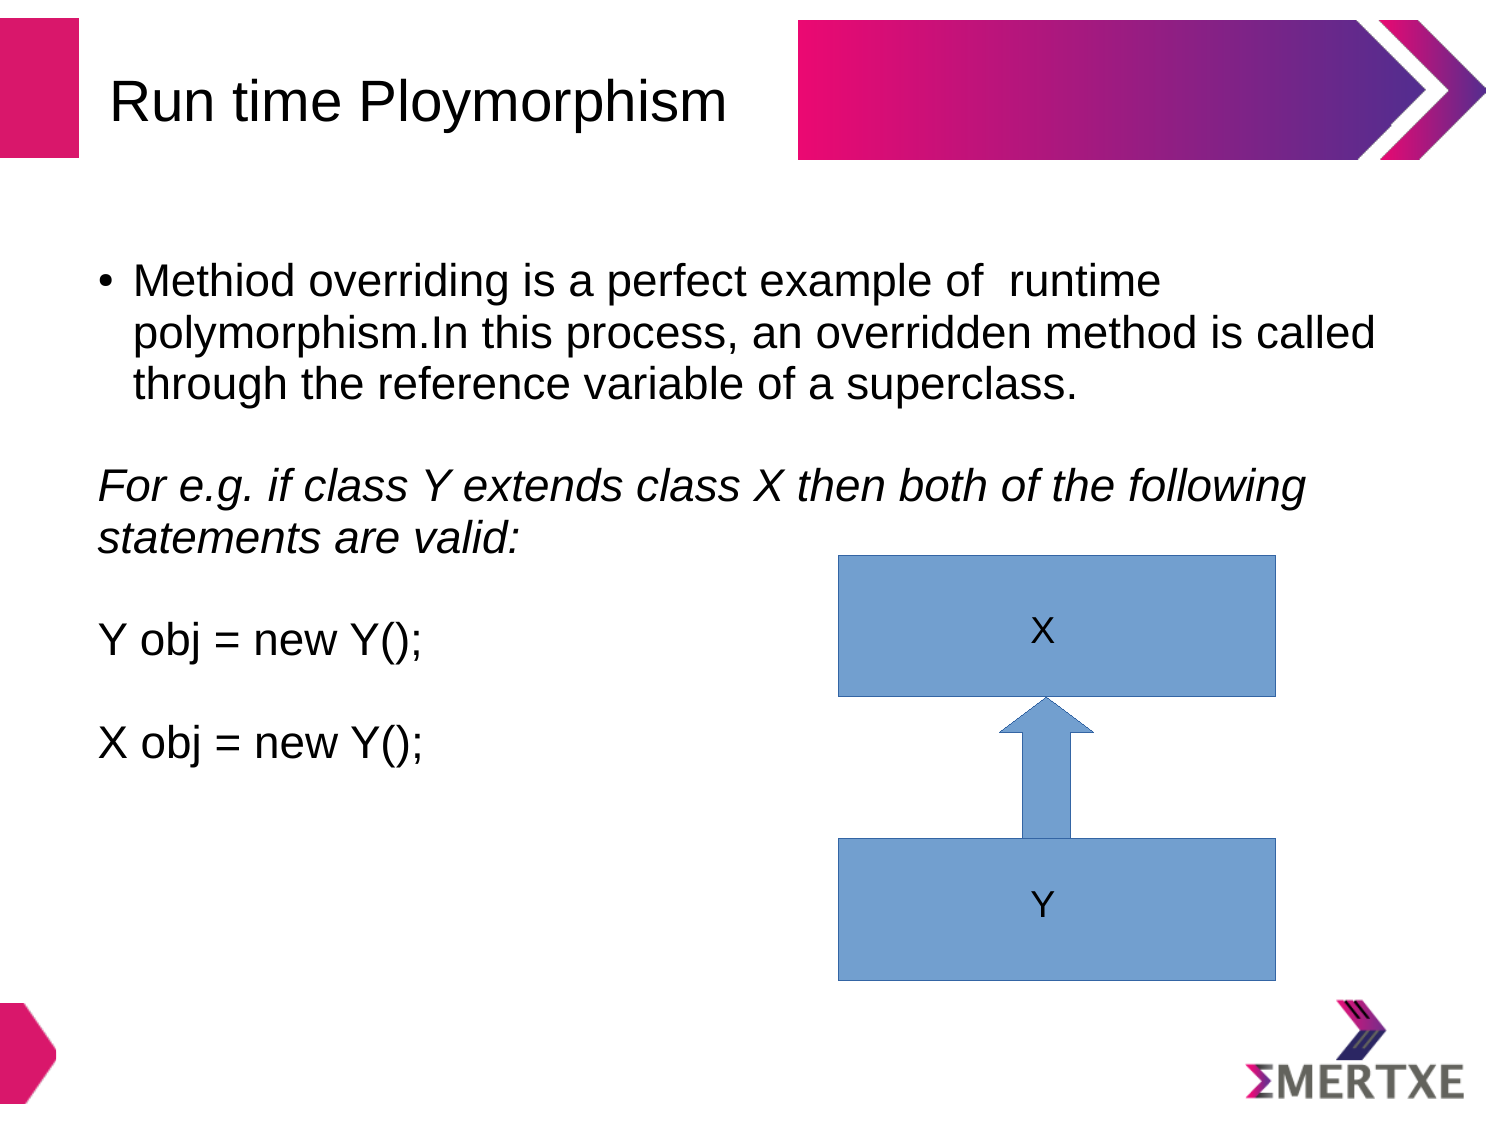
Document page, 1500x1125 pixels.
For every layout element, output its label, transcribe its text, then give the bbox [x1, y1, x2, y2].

text_box [838, 696, 1276, 981]
text_box Y [1015, 876, 1205, 934]
text_box Run time Ploymorphism [94, 61, 745, 142]
picture [798, 20, 1486, 160]
picture [1245, 996, 1465, 1099]
text_box [838, 555, 1276, 697]
text_box X [1015, 602, 1205, 733]
text_box Methiod overriding is a perfect example of runtime polymorphism.In this process, an overridden method is called through the reference variable of a superclass. For e.g. if class Y extends class X then both of the following statements are valid: Y obj = new Y(); X obj = new Y(); [82, 248, 1394, 776]
